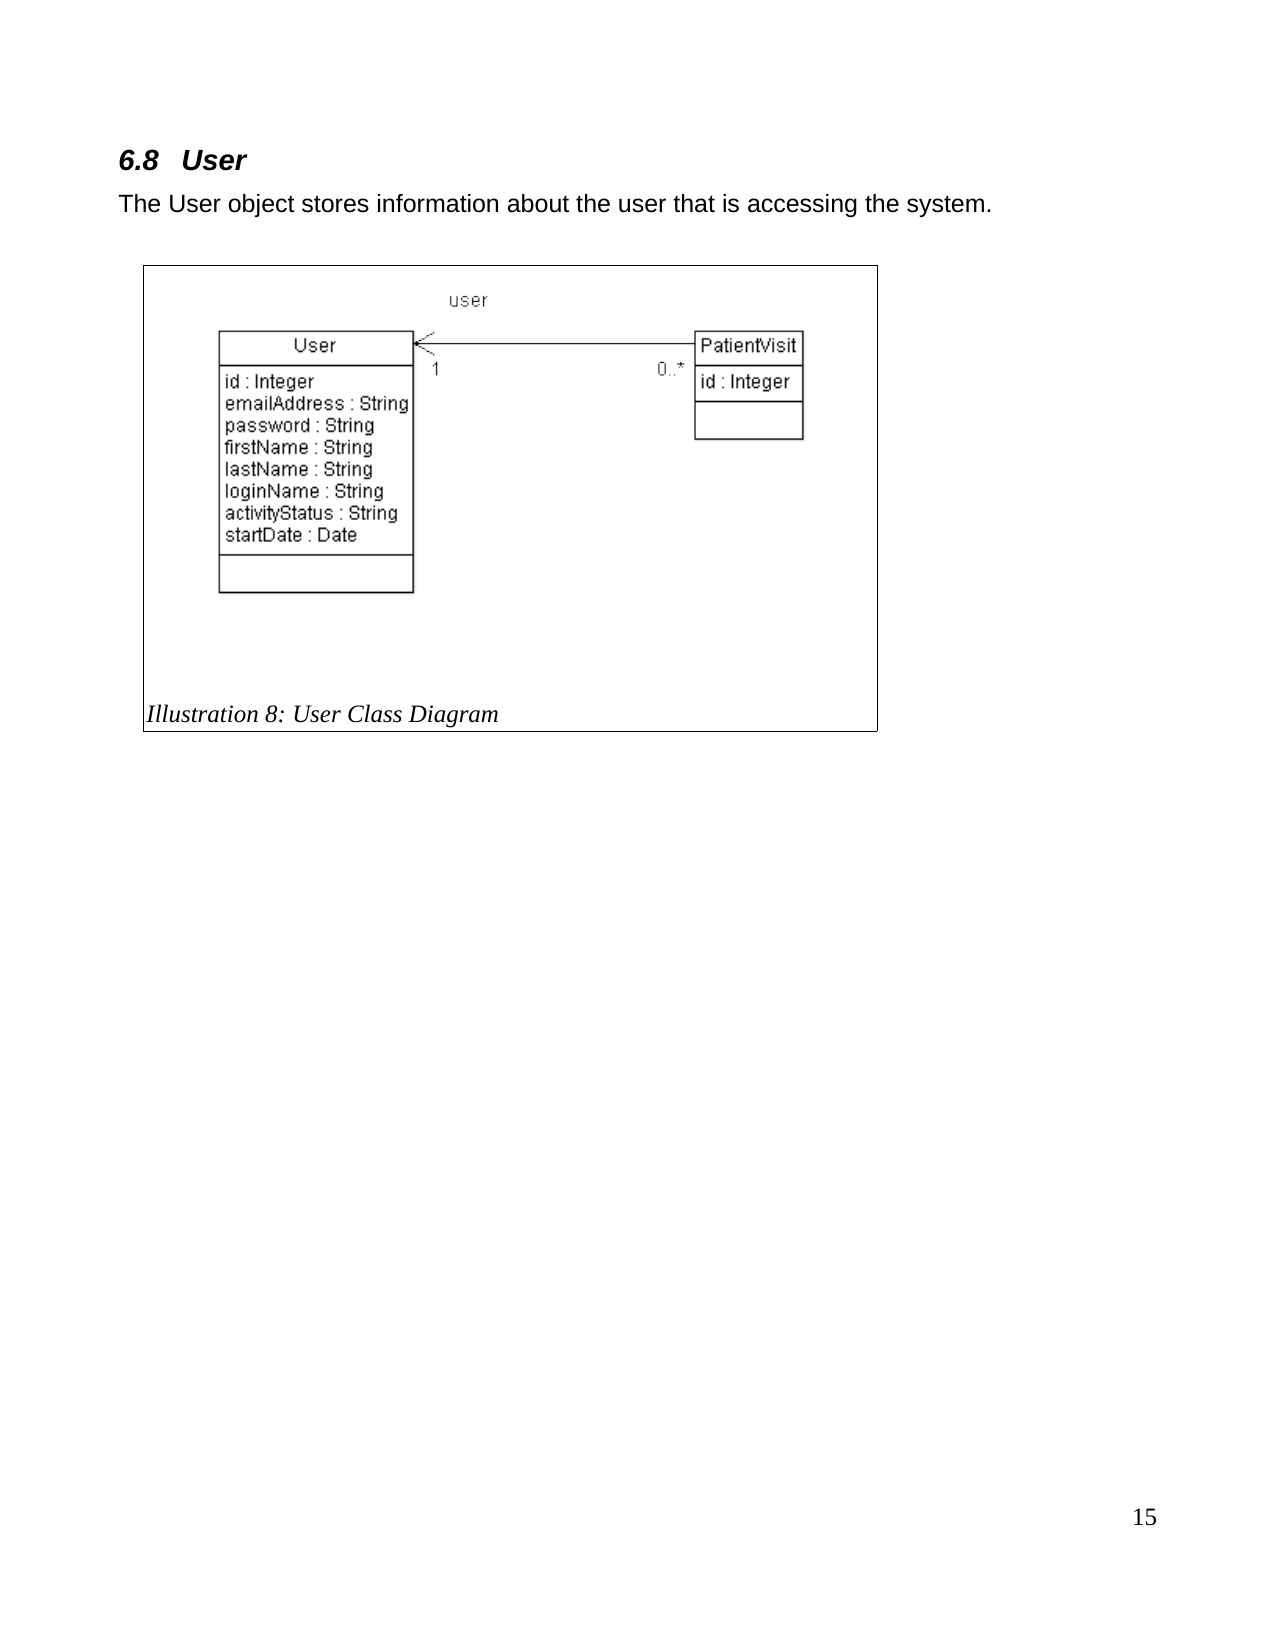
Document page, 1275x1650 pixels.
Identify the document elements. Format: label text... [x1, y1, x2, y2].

picture [156, 268, 865, 700]
text Illustration 8: User Class Diagram [146, 700, 874, 728]
text The User object stores information about the user that is accessing the system. [118, 189, 1157, 218]
subtitle User [118, 143, 1157, 177]
